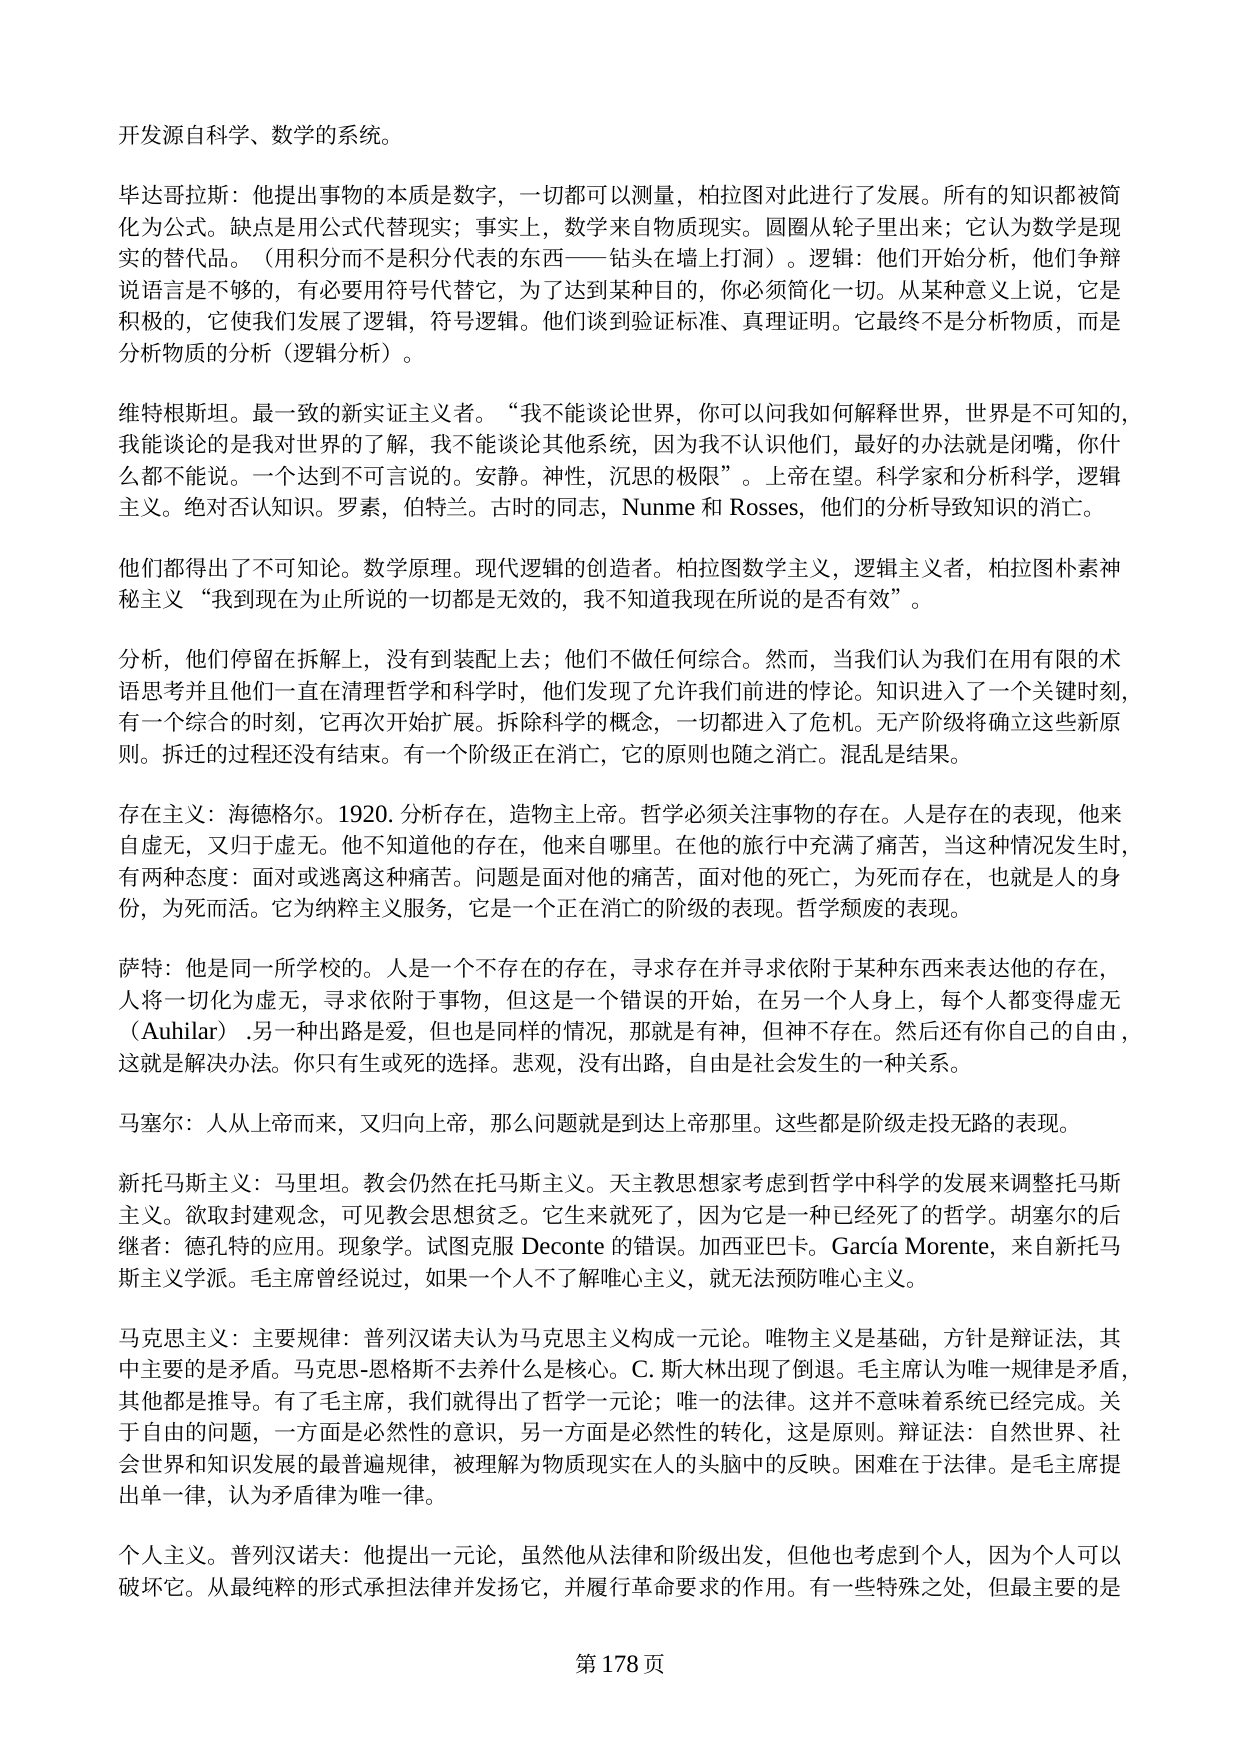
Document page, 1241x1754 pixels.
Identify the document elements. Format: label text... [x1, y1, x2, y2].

text 维特根斯坦。最一致的新实证主义者。“我不能谈论世界，你可以问我如何解释世界，世界是不可知的，我能谈论的是我对世界的了解，我不能谈论其他系统，因为我不认识他们，最好的办法就是闭嘴，你什么都不能说。一个达到不可言说的。安静。神性，沉思的极限”。上帝在望。科学家和分析科学，逻辑主义。绝对否认知识。罗素，伯特兰。古时的同志，Nunme 和 Rosses，他们的分析导致知识的消亡。 [118, 396, 1122, 522]
text 马克思主义：主要规律：普列汉诺夫认为马克思主义构成一元论。唯物主义是基础，方针是辩证法，其中主要的是矛盾。马克思-恩格斯不去养什么是核心。C. 斯大林出现了倒退。毛主席认为唯一规律是矛盾，其他都是推导。有了毛主席，我们就得出了哲学一元论；唯一的法律。这并不意味着系统已经完成。关于自由的问题，一方面是必然性的意识，另一方面是必然性的转化，这是原则。辩证法：自然世界、社会世界和知识发展的最普遍规律，被理解为物质现实在人的头脑中的反映。困难在于法律。是毛主席提出单一律，认为矛盾律为唯一律。 [118, 1321, 1122, 1510]
text 马塞尔：人从上帝而来，又归向上帝，那么问题就是到达上帝那里。这些都是阶级走投无路的表现。 [118, 1106, 1122, 1138]
text 萨特：他是同一所学校的。人是一个不存在的存在，寻求存在并寻求依附于某种东西来表达他的存在，人将一切化为虚无，寻求依附于事物，但这是一个错误的开始，在另一个人身上，每个人都变得虚无（Auhilar） .另一种出路是爱，但也是同样的情况，那就是有神，但神不存在。然后还有你自己的自由，这就是解决办法。你只有生或死的选择。悲观，没有出路，自由是社会发生的一种关系。 [118, 952, 1122, 1077]
text 分析，他们停留在拆解上，没有到装配上去；他们不做任何综合。然而，当我们认为我们在用有限的术语思考并且他们一直在清理哲学和科学时，他们发现了允许我们前进的悖论。知识进入了一个关键时刻，有一个综合的时刻，它再次开始扩展。拆除科学的概念，一切都进入了危机。无产阶级将确立这些新原则。拆迁的过程还没有结束。有一个阶级正在消亡，它的原则也随之消亡。混乱是结果。 [118, 642, 1122, 768]
text 毕达哥拉斯：他提出事物的本质是数字，一切都可以测量，柏拉图对此进行了发展。所有的知识都被简化为公式。缺点是用公式代替现实；事实上，数学来自物质现实。圆圈从轮子里出来；它认为数学是现实的替代品。（用积分而不是积分代表的东西——钻头在墙上打洞）。逻辑：他们开始分析，他们争辩说语言是不够的，有必要用符号代替它，为了达到某种目的，你必须简化一切。从某种意义上说，它是积极的，它使我们发展了逻辑，符号逻辑。他们谈到验证标准、真理证明。它最终不是分析物质，而是分析物质的分析（逻辑分析）。 [118, 179, 1122, 367]
text 他们都得出了不可知论。数学原理。现代逻辑的创造者。柏拉图数学主义，逻辑主义者，柏拉图朴素神秘主义 “我到现在为止所说的一切都是无效的，我不知道我现在所说的是否有效”。 [118, 551, 1122, 614]
text 个人主义。普列汉诺夫：他提出一元论，虽然他从法律和阶级出发，但他也考虑到个人，因为个人可以破坏它。从最纯粹的形式承担法律并发扬它，并履行革命要求的作用。有一些特殊之处，但最主要的是 [118, 1538, 1122, 1601]
text 存在主义：海德格尔。1920. 分析存在，造物主上帝。哲学必须关注事物的存在。人是存在的表现，他来自虚无，又归于虚无。他不知道他的存在，他来自哪里。在他的旅行中充满了痛苦，当这种情况发生时，有两种态度：面对或逃离这种痛苦。问题是面对他的痛苦，面对他的死亡，为死而存在，也就是人的身份，为死而活。它为纳粹主义服务，它是一个正在消亡的阶级的表现。哲学颓废的表现。 [118, 797, 1122, 923]
text 开发源自科学、数学的系统。 [118, 118, 1122, 150]
text 新托马斯主义：马里坦。教会仍然在托马斯主义。天主教思想家考虑到哲学中科学的发展来调整托马斯主义。欲取封建观念，可见教会思想贫乏。它生来就死了，因为它是一种已经死了的哲学。胡塞尔的后继者：德孔特的应用。现象学。试图克服 Deconte 的错误。加西亚巴卡。García Morente，来自新托马斯主义学派。毛主席曾经说过，如果一个人不了解唯心主义，就无法预防唯心主义。 [118, 1166, 1122, 1292]
